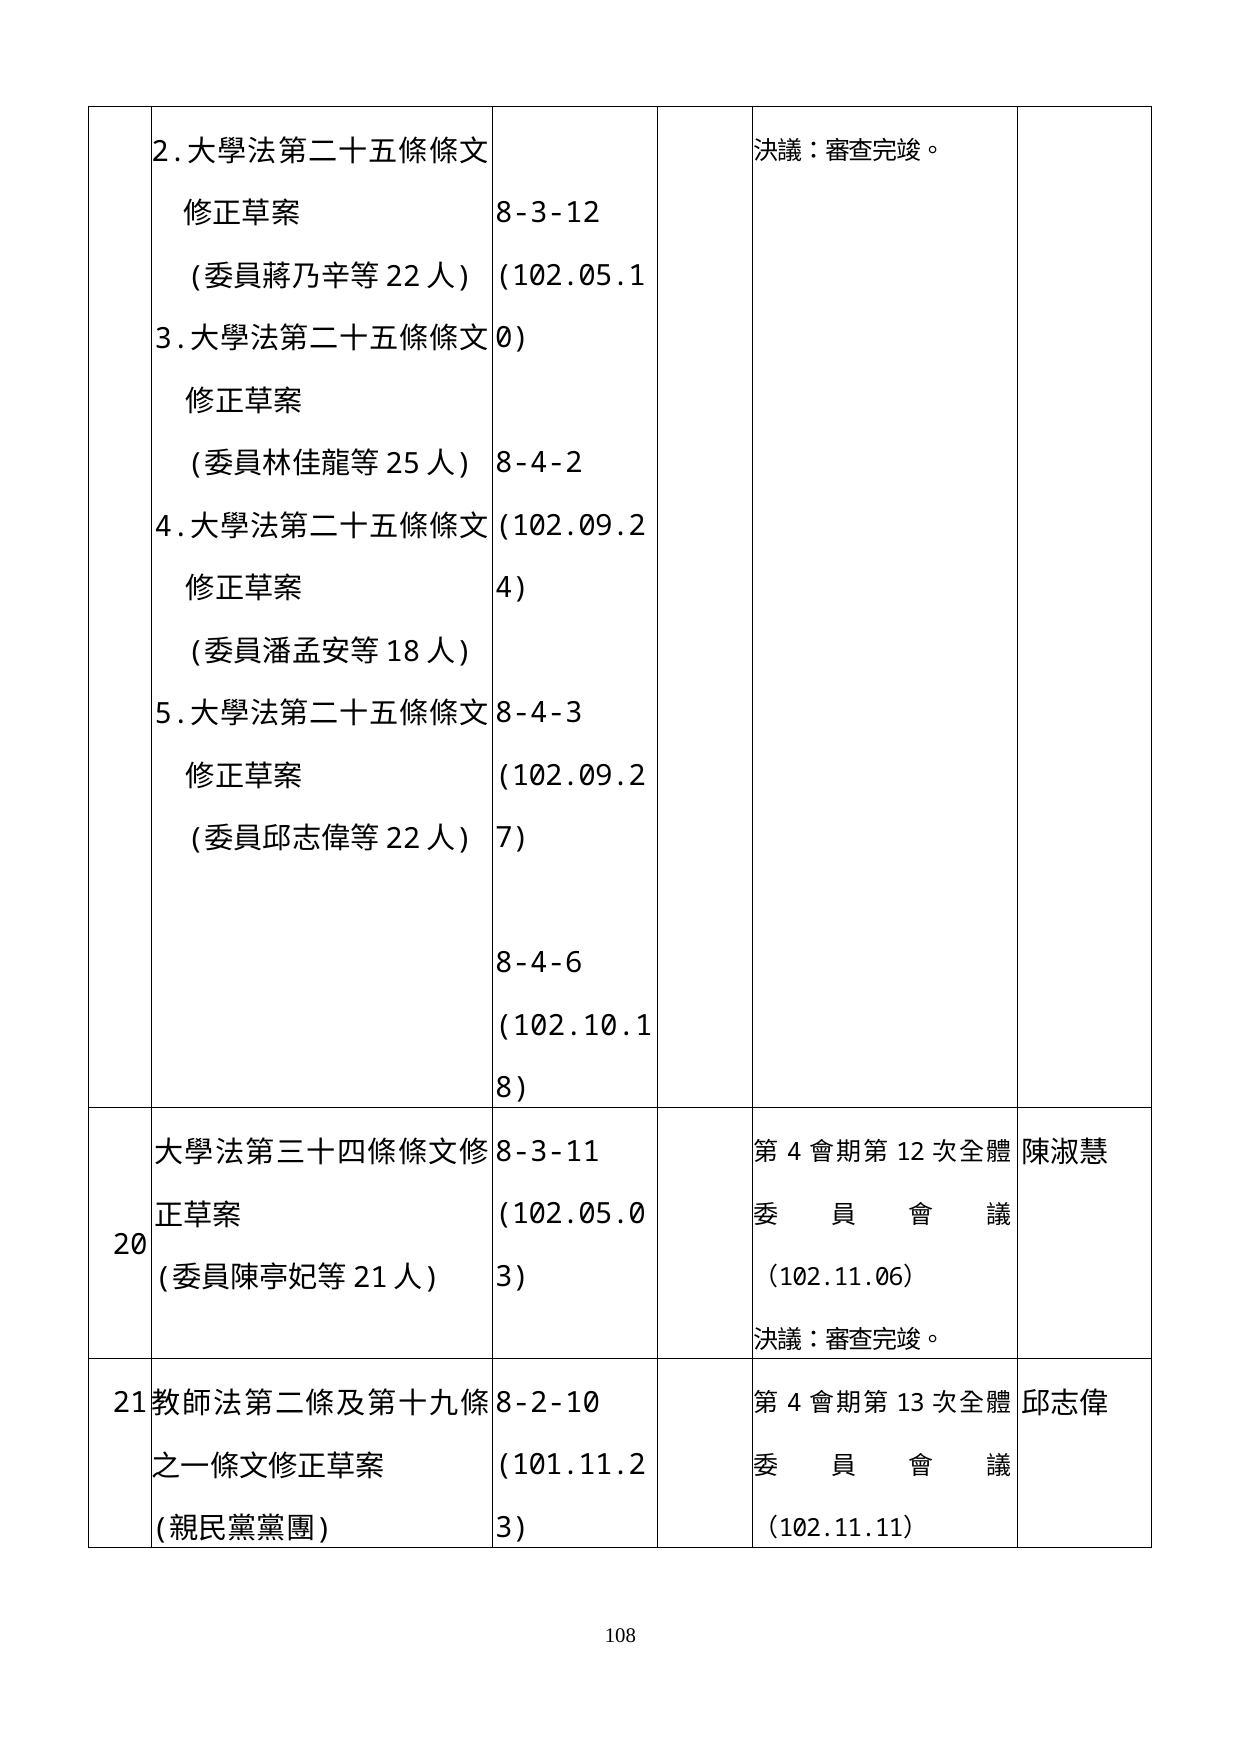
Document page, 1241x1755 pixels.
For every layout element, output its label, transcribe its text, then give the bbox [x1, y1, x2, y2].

table_cell [89, 1108, 151, 1358]
table_cell 邱志偉 [1018, 1359, 1151, 1547]
table_cell [658, 1108, 752, 1358]
table_cell 決議：審查完竣。 [753, 107, 1017, 1107]
table_cell 第4會期第12次全體委員會議（102.11.06） 決議：審查完竣。 [753, 1108, 1017, 1358]
table_cell 陳淑慧 [1018, 1108, 1151, 1358]
table_cell [658, 1359, 752, 1547]
table_cell [1018, 107, 1151, 1107]
table_cell 8-3-12 (102.05.10) 8-4-2 (102.09.24) 8-4-3 (102.09.27) 8-4-6 (102.10.18) [493, 107, 657, 1107]
table_cell 2.大學法第二十五條條文修正草案 (委員蔣乃辛等22人) 3.大學法第二十五條條文修正草案 (委員林佳龍等25人) 4.大學法第二十五條條文修正草案 (委員潘孟安等18人) 5.大學法第二十五條條文修正草案 (委員邱志偉等22人) [152, 107, 492, 1107]
table_cell [89, 1359, 151, 1547]
table_cell 大學法第三十四條條文修正草案 (委員陳亭妃等21人) [152, 1108, 492, 1358]
table_cell 8-2-10 (101.11.23) [493, 1359, 657, 1547]
table_cell 8-3-11 (102.05.03) [493, 1108, 657, 1358]
table_cell 教師法第二條及第十九條之一條文修正草案 (親民黨黨團) [152, 1359, 492, 1547]
table_cell 第4會期第13次全體委員會議（102.11.11） [753, 1359, 1017, 1547]
table_cell [658, 107, 752, 1107]
table_cell [89, 107, 151, 1107]
